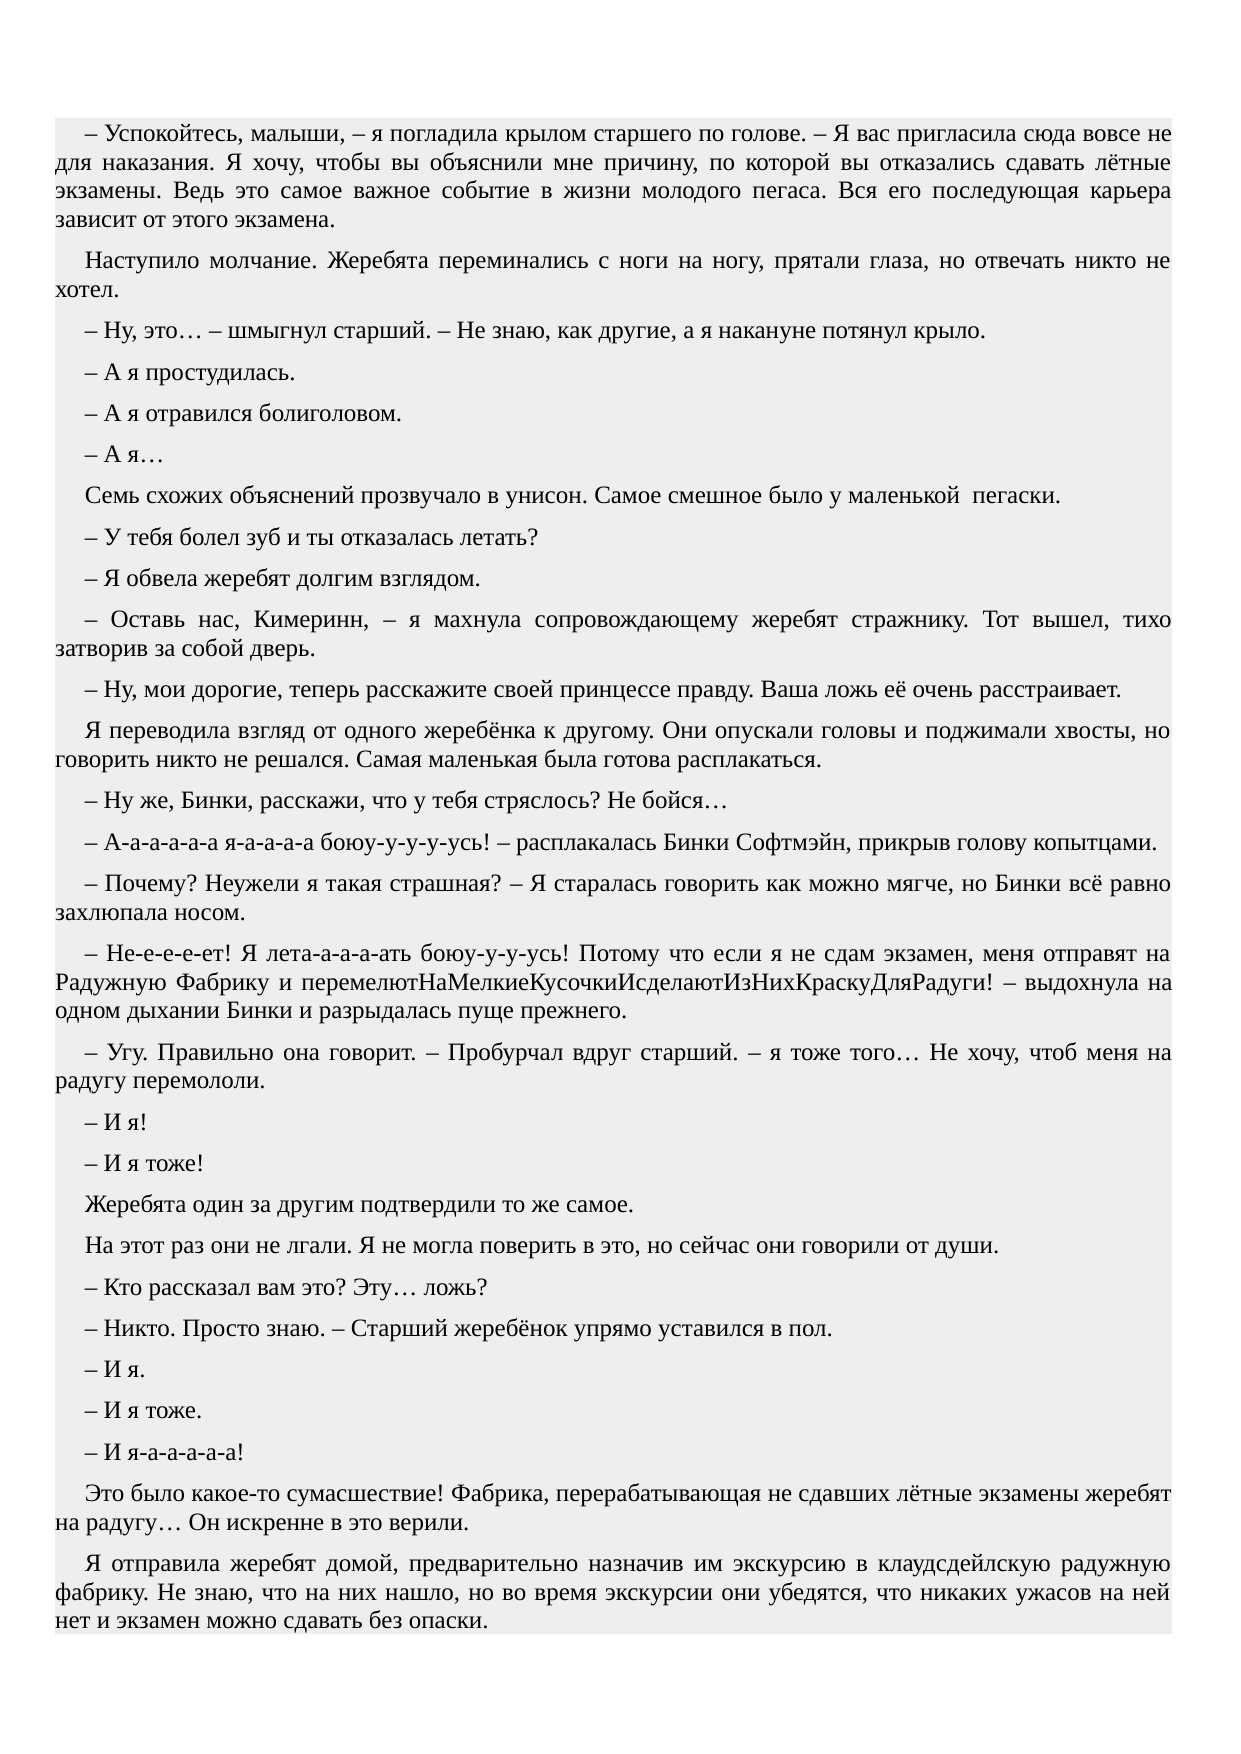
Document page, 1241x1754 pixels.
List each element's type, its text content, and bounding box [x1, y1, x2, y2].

text – Не-е-е-е-ет! Я лета-а-а-а-ать боюу-у-у-усь! Потому что если я не сдам экзамен, меня отправят на Радужную Фабрику и перемелютНаМелкиеКусочкиИсделаютИзНихКраскуДляРадуги! – выдохнула на одном дыхании Бинки и разрыдалась пуще прежнего. [55, 938, 1172, 1024]
text – Почему? Неужели я такая страшная? – Я старалась говорить как можно мягче, но Бинки всё равно захлюпала носом. [55, 868, 1172, 926]
text Жеребята один за другим подтвердили то же самое. [55, 1189, 1172, 1218]
text – Кто рассказал вам это? Эту… ложь? [55, 1272, 1172, 1301]
text – И я. [55, 1354, 1172, 1383]
text – Ну же, Бинки, расскажи, что у тебя стряслось? Не бойся… [55, 786, 1172, 814]
text – И я тоже. [55, 1396, 1172, 1424]
text Семь схожих объяснений прозвучало в унисон. Самое смешное было у маленькой пегаски. [55, 481, 1172, 509]
text – Ну, это… – шмыгнул старший. – Не знаю, как другие, а я накануне потянул крыло. [55, 316, 1172, 344]
text – И я тоже! [55, 1148, 1172, 1177]
text Наступило молчание. Жеребята переминались с ноги на ногу, прятали глаза, но отвечать никто не хотел. [55, 246, 1172, 303]
text – И я! [55, 1107, 1172, 1136]
text На этот раз они не лгали. Я не могла поверить в это, но сейчас они говорили от души. [55, 1231, 1172, 1259]
text – А я… [55, 439, 1172, 468]
text – У тебя болел зуб и ты отказалась летать? [55, 522, 1172, 551]
text – Ну, мои дорогие, теперь расскажите своей принцессе правду. Ваша ложь её очень расстраивает. [55, 674, 1172, 703]
text – Никто. Просто знаю. – Старший жеребёнок упрямо уставился в пол. [55, 1313, 1172, 1342]
text Это было какое-то сумасшествие! Фабрика, перерабатывающая не сдавших лётные экзамены жеребят на радугу… Он искренне в это верили. [55, 1478, 1172, 1536]
text – Успокойтесь, малыши, – я погладила крылом старшего по голове. – Я вас пригласила сюда вовсе не для наказания. Я хочу, чтобы вы объяснили мне причину, по которой вы отказались сдавать лётные экзамены. Ведь это самое важное событие в жизни молодого пегаса. Вся его последующая карьера зависит от этого экзамена. [55, 118, 1172, 233]
text – Оставь нас, Кимеринн, – я махнула сопровождающему жеребят стражнику. Тот вышел, тихо затворив за собой дверь. [55, 604, 1172, 662]
text Я переводила взгляд от одного жеребёнка к другому. Они опускали головы и поджимали хвосты, но говорить никто не решался. Самая маленькая была готова расплакаться. [55, 716, 1172, 773]
text – А-а-а-а-а-а я-а-а-а-а боюу-у-у-у-усь! – расплакалась Бинки Софтмэйн, прикрыв голову копытцами. [55, 827, 1172, 856]
text – А я простудилась. [55, 357, 1172, 386]
text – А я отравился болиголовом. [55, 398, 1172, 427]
text – И я-а-а-а-а-а! [55, 1437, 1172, 1466]
text – Я обвела жеребят долгим взглядом. [55, 563, 1172, 592]
text Я отправила жеребят домой, предварительно назначив им экскурсию в клаудсдейлскую радужную фабрику. Не знаю, что на них нашло, но во время экскурсии они убедятся, что никаких ужасов на ней нет и экзамен можно сдавать без опаски. [55, 1548, 1172, 1634]
text – Угу. Правильно она говорит. – Пробурчал вдруг старший. – я тоже того… Не хочу, чтоб меня на радугу перемололи. [55, 1037, 1172, 1094]
